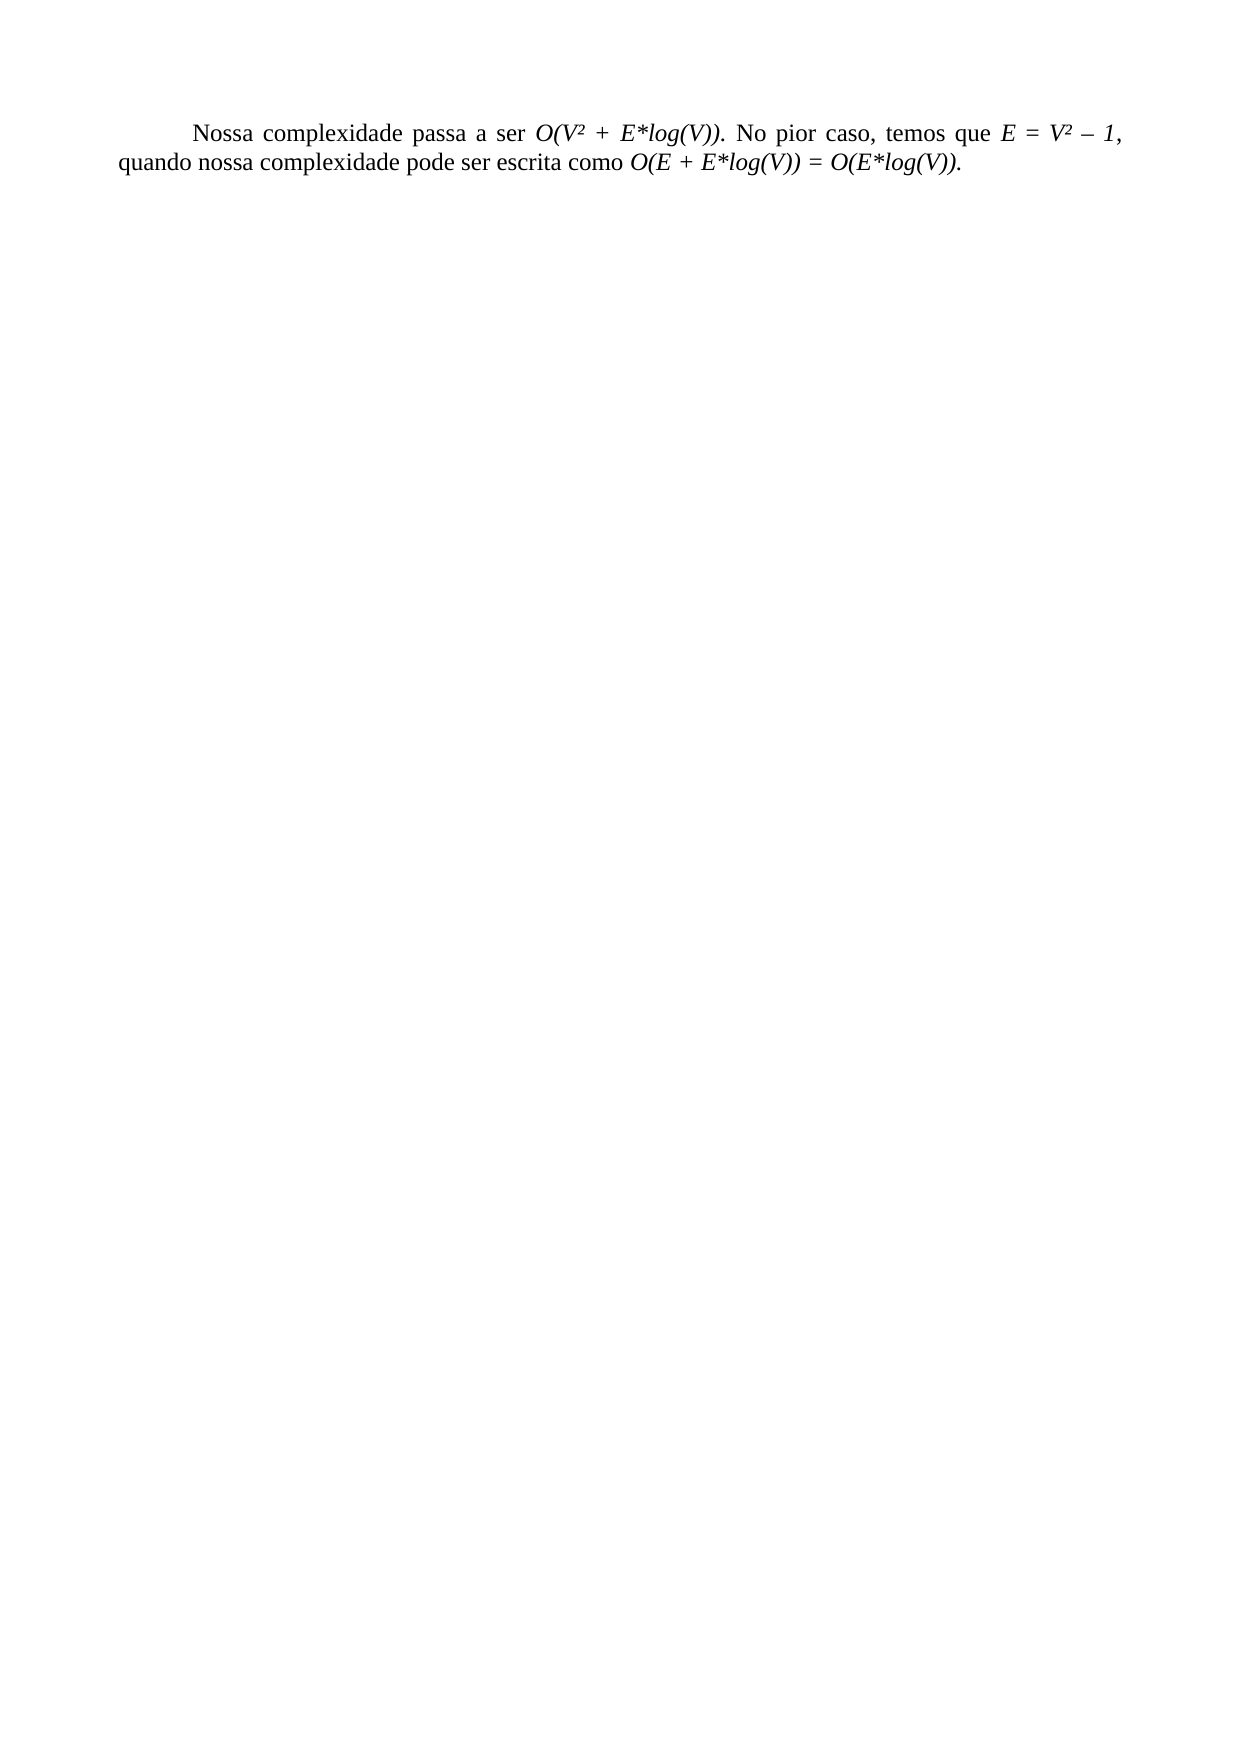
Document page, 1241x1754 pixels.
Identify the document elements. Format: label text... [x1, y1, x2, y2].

text Nossa complexidade passa a ser O(V² + E*log(V)). No pior caso, temos que E = V² – 1, quando nossa complexidade pode ser escrita como O(E + E*log(V)) = O(E*log(V)). [118, 118, 1122, 176]
